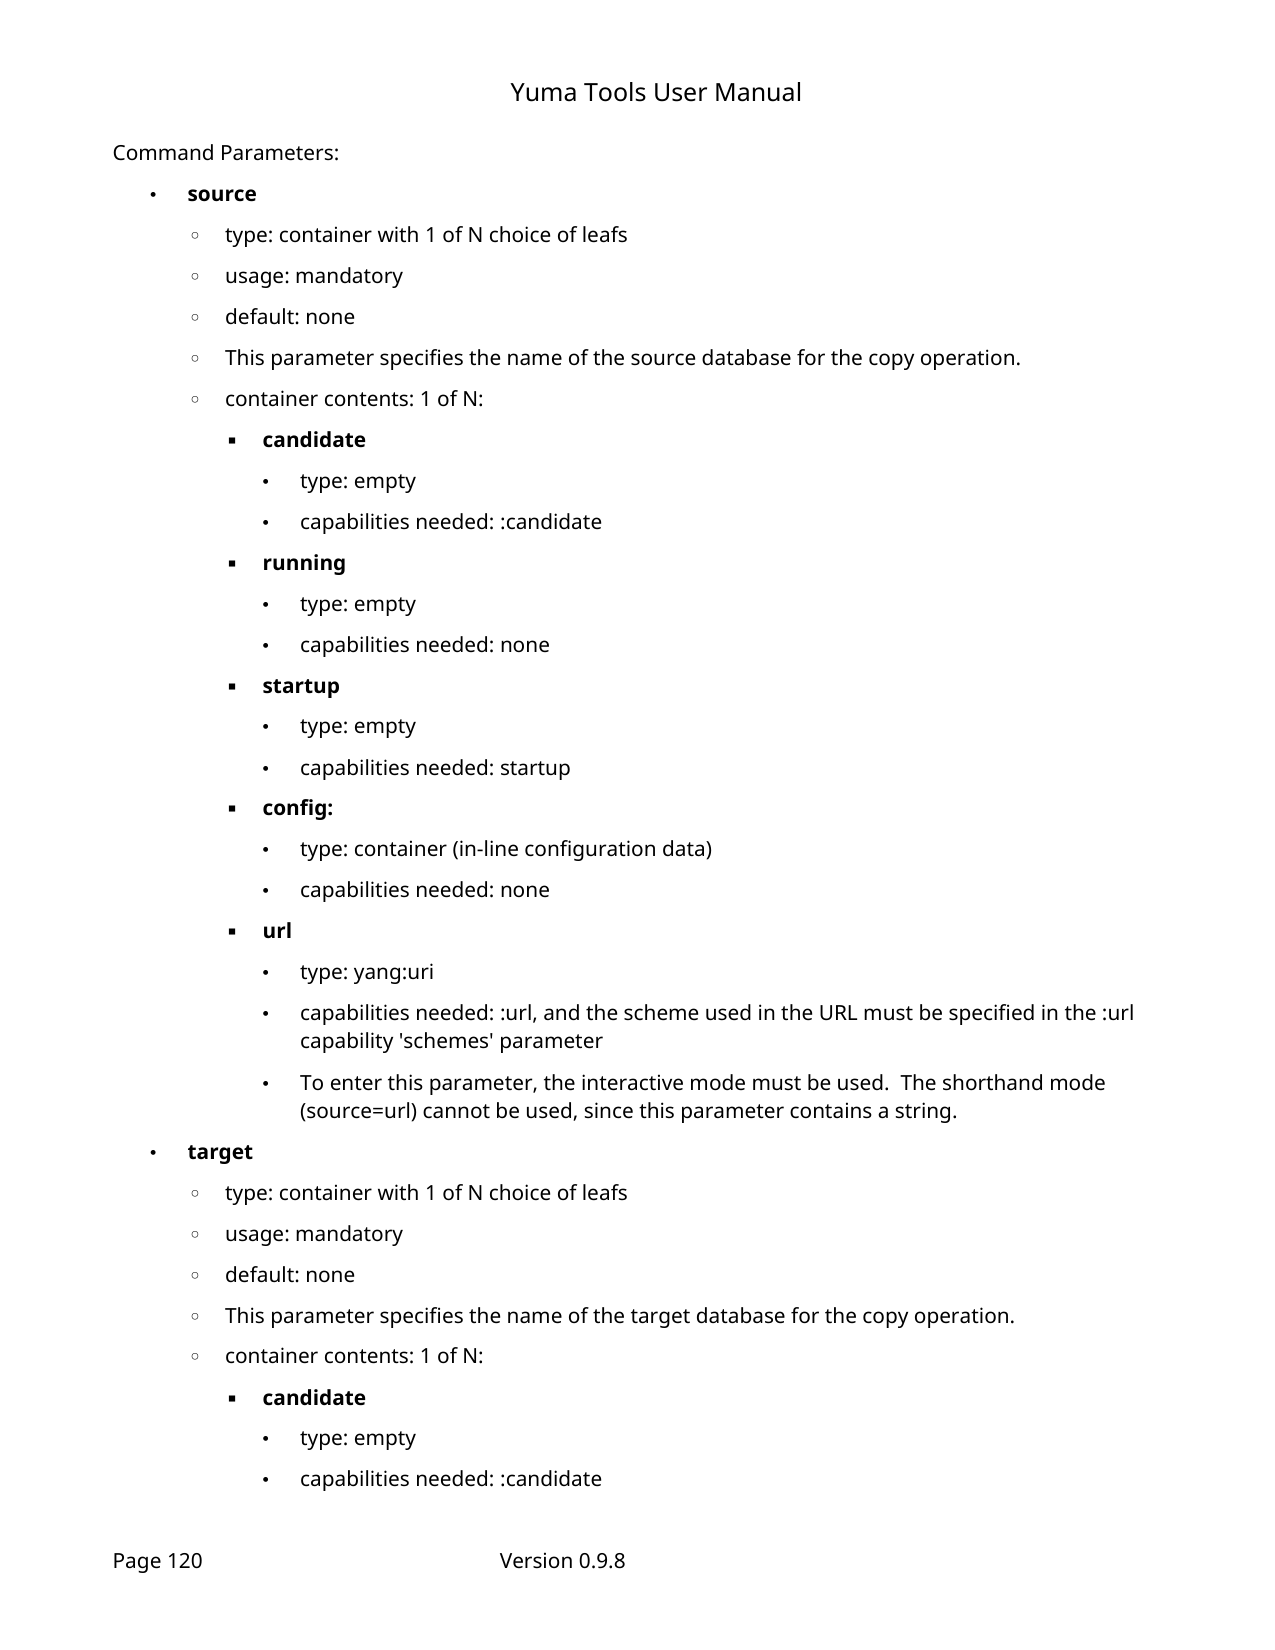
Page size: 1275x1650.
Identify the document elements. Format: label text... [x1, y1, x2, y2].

list default: none [187, 302, 1200, 331]
list candidate [225, 425, 1200, 453]
list capabilities needed: :candidate [262, 507, 1200, 535]
list This parameter specifies the name of the target database for the copy operation. [187, 1301, 1200, 1329]
list startup [225, 671, 1200, 699]
list type: container with 1 of N choice of leafs [187, 1178, 1200, 1206]
list To enter this parameter, the interactive mode must be used. The shorthand mode (source=url) cannot be used, since this parameter contains a string. [262, 1068, 1200, 1124]
list target [150, 1137, 1200, 1165]
list usage: mandatory [187, 261, 1200, 290]
list default: none [187, 1260, 1200, 1288]
list type: container with 1 of N choice of leafs [187, 220, 1200, 249]
list type: empty [262, 466, 1200, 494]
list capabilities needed: :candidate [262, 1464, 1200, 1493]
list container contents: 1 of N: [187, 384, 1200, 413]
list config: [225, 793, 1200, 822]
list capabilities needed: none [262, 875, 1200, 904]
list type: container (in-line configuration data) [262, 834, 1200, 863]
text Command Parameters: [112, 138, 1200, 167]
list candidate [225, 1383, 1200, 1411]
list type: empty [262, 1423, 1200, 1452]
list capabilities needed: none [262, 630, 1200, 658]
list url [225, 916, 1200, 945]
list This parameter specifies the name of the source database for the copy operation. [187, 343, 1200, 372]
list type: empty [262, 589, 1200, 617]
list usage: mandatory [187, 1219, 1200, 1247]
list type: yang:uri [262, 957, 1200, 986]
list source [150, 179, 1200, 208]
list capabilities needed: startup [262, 753, 1200, 781]
list running [225, 548, 1200, 576]
list capabilities needed: :url, and the scheme used in the URL must be specified in the :url capability 'schemes' parameter [262, 998, 1200, 1055]
list container contents: 1 of N: [187, 1342, 1200, 1370]
list type: empty [262, 712, 1200, 740]
